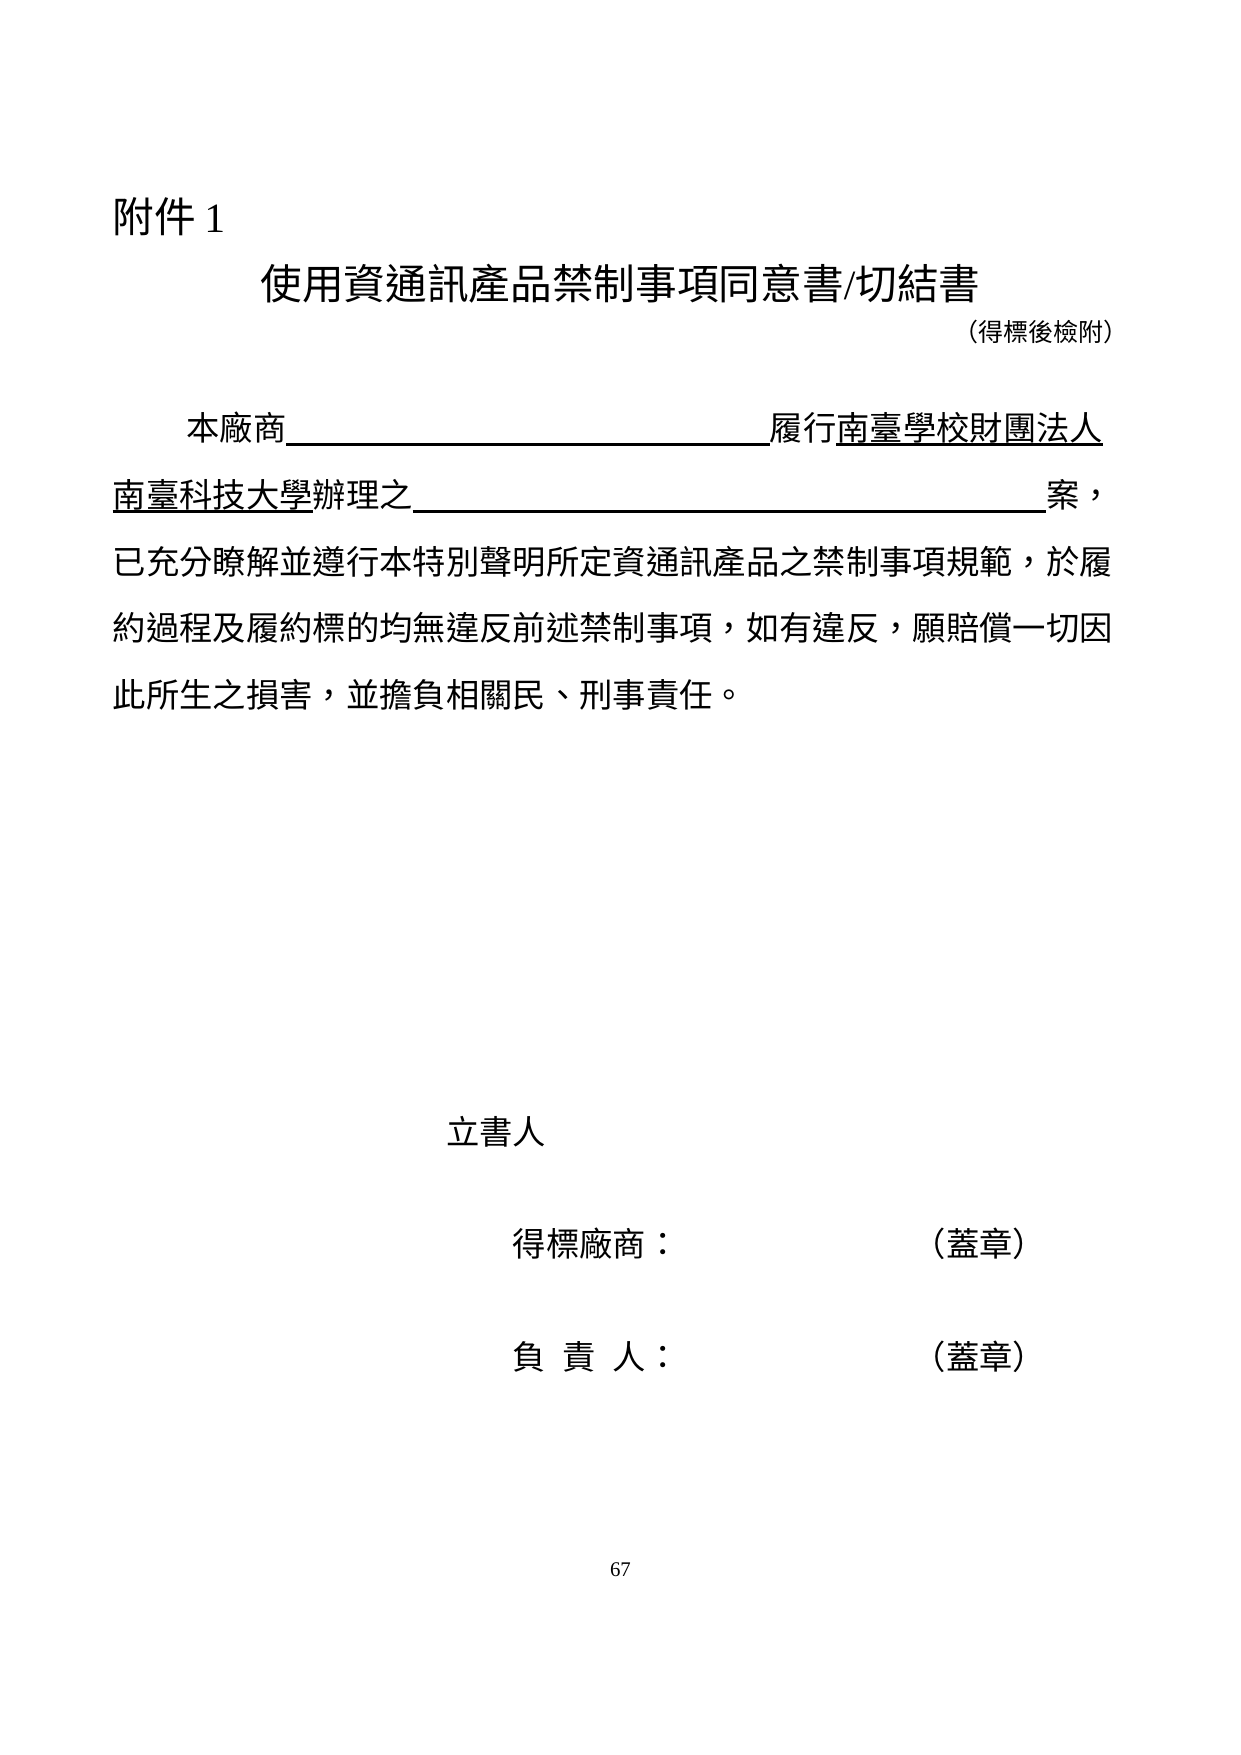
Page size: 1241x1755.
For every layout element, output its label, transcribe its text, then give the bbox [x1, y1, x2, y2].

text 使用資通訊產品禁制事項同意書/切結書 [112, 246, 1128, 313]
text 本廠商 履行南臺學校財團法人南臺科技大學辦理之 案，已充分瞭解並遵行本特別聲明所定資通訊產品之禁制事項規範，於履約過程及履約標的均無違反前述禁制事項，如有違反，願賠償一切因此所生之損害，並擔負相關民、刑事責任。 [112, 387, 1128, 721]
text 負 責 人： （蓋章） [446, 1279, 1128, 1392]
text 立書人 [446, 1054, 1128, 1167]
text （得標後檢附） [112, 313, 1128, 349]
text 得標廠商： （蓋章） [446, 1167, 1128, 1279]
text 附件1 [112, 179, 1128, 246]
